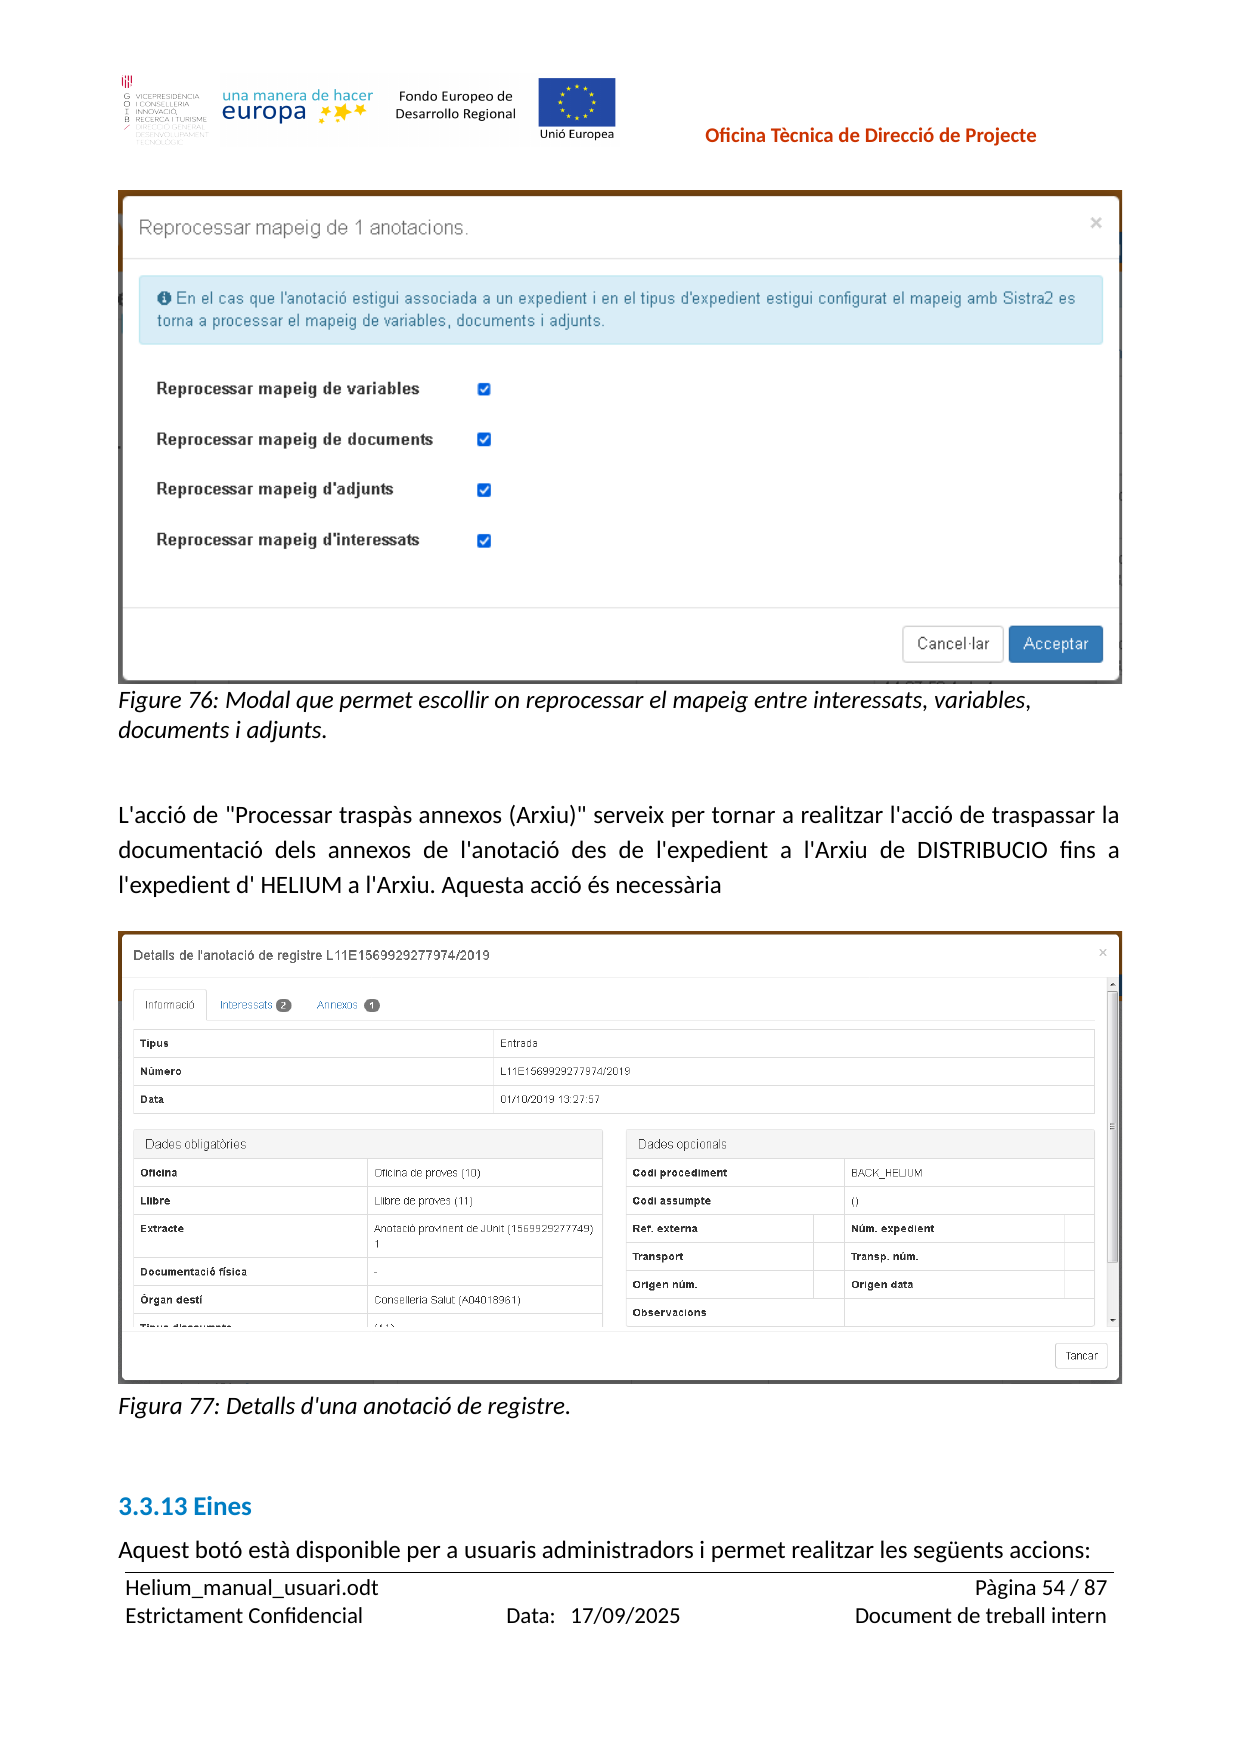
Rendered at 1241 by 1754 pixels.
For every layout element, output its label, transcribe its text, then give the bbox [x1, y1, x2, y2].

text L'acció de "Processar traspàs annexos (Arxiu)" serveix per tornar a realitzar l'acció de traspassar la documentació dels annexos de l'anotació des de l'expedient a l'Arxiu de DISTRIBUCIO fins a l'expedient d' HELIUM a l'Arxiu. Aquesta acció és necessària [118, 799, 1122, 900]
text Figura 77: Detalls d'una anotació de registre. [118, 1384, 1122, 1420]
subtitle Eines [118, 1489, 1122, 1522]
text Figure 76: Modal que permet escollir on reprocessar el mapeig entre interessats, variables, documents i adjunts. [118, 684, 1122, 745]
picture [118, 190, 1123, 684]
picture [219, 73, 621, 147]
picture [118, 931, 1123, 1384]
text Aquest botó està disponible per a usuaris administradors i permet realitzar les següents accions: [118, 1534, 1122, 1565]
picture [118, 73, 213, 147]
